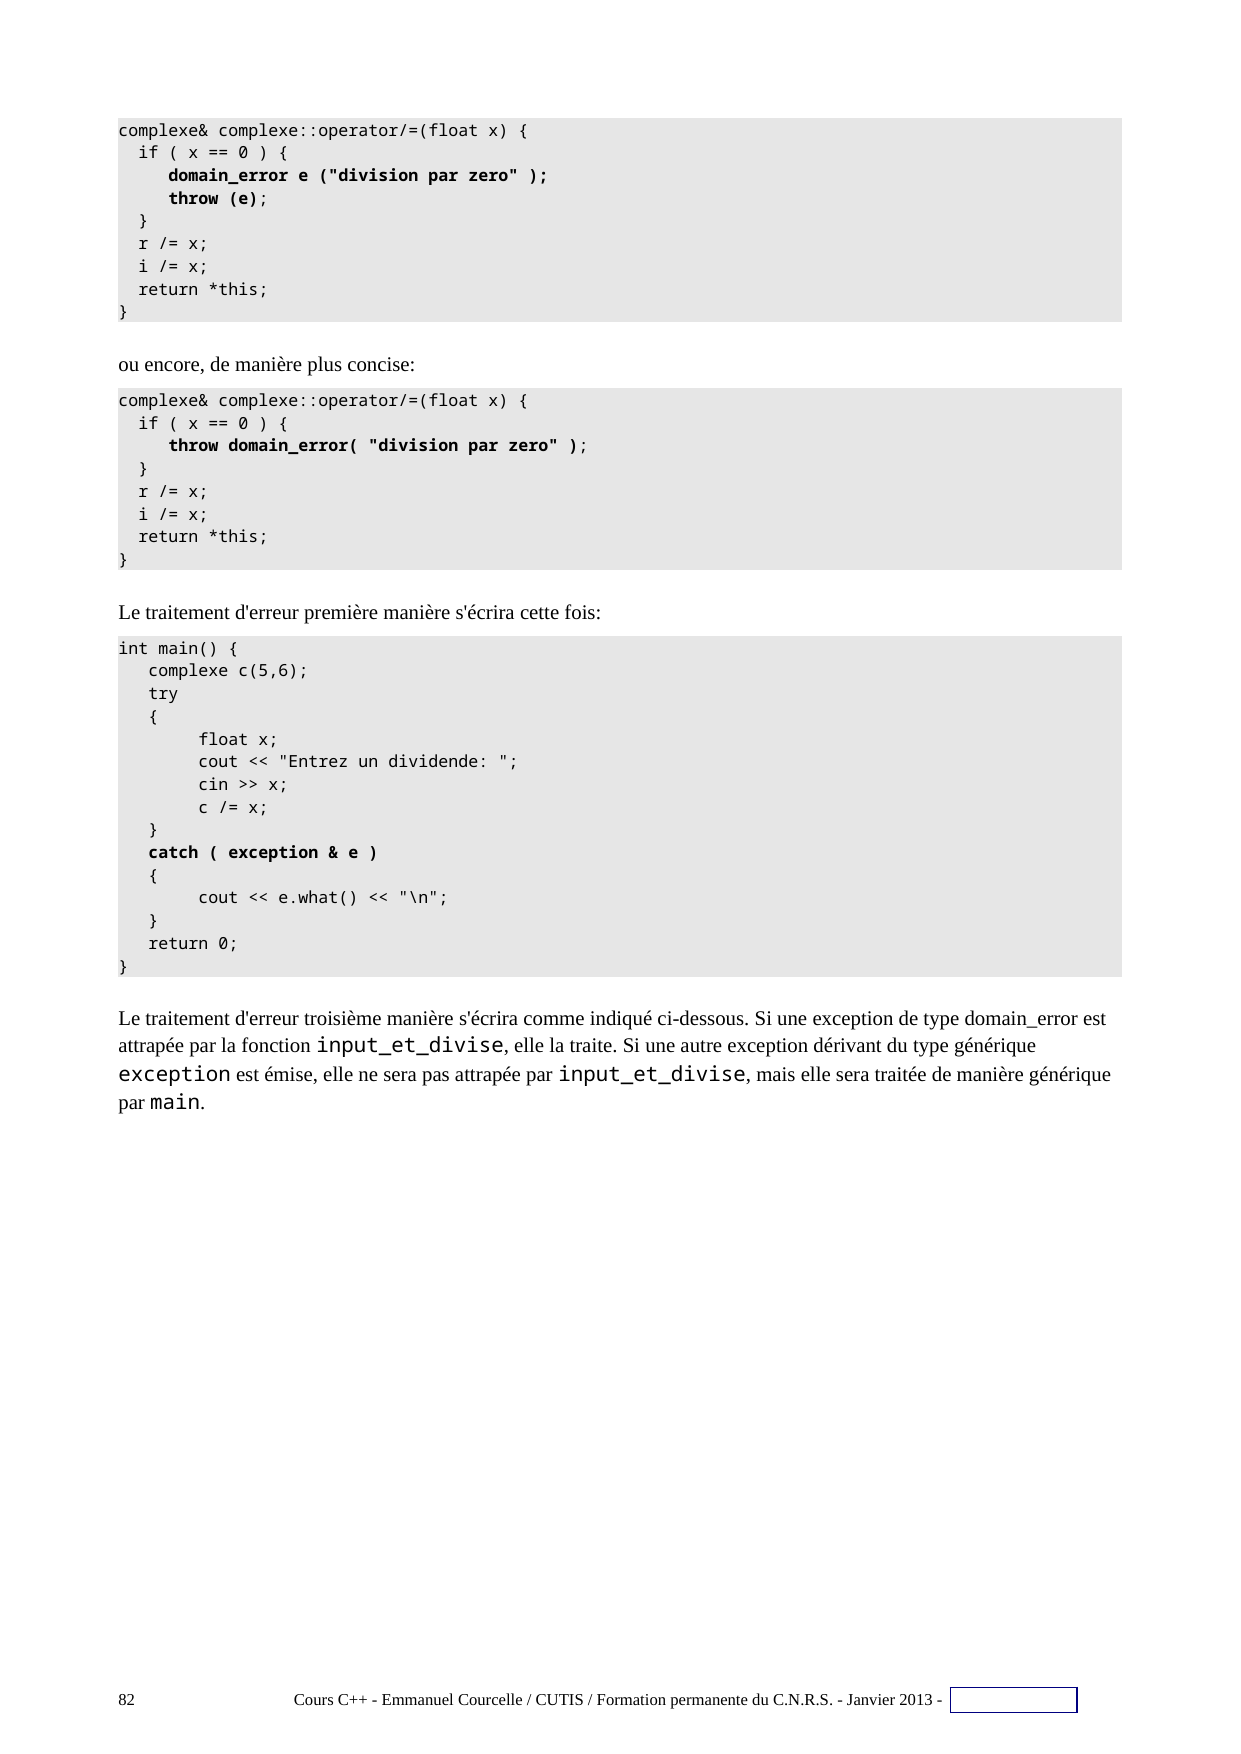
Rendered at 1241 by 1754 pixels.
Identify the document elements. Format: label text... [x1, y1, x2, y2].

text domain_error e ("division par zero" ); [118, 163, 1122, 186]
text Le traitement d'erreur première manière s'écrira cette fois: [118, 600, 1122, 624]
text return 0; [118, 931, 1122, 954]
text i /= x; [118, 254, 1122, 277]
text complexe c(5,6); [118, 659, 1122, 682]
text if ( x == 0 ) { [118, 141, 1122, 163]
text throw domain_error( "division par zero" ); [118, 434, 1122, 457]
text } [118, 300, 1122, 322]
text r /= x; [118, 479, 1122, 502]
text } [118, 818, 1122, 841]
text { [118, 704, 1122, 727]
text cout << "Entrez un dividende: "; [118, 750, 1122, 772]
text int main() { [118, 636, 1122, 659]
text cin >> x; [118, 772, 1122, 795]
text try [118, 682, 1122, 704]
text r /= x; [118, 232, 1122, 254]
text i /= x; [118, 502, 1122, 525]
text if ( x == 0 ) { [118, 411, 1122, 434]
text { [118, 863, 1122, 886]
text c /= x; [118, 795, 1122, 818]
text } [118, 547, 1122, 570]
text catch ( exception & e ) [118, 841, 1122, 863]
text Le traitement d'erreur troisième manière s'écrira comme indiqué ci-dessous. Si une exception de type domain_error est attrapée par la fonction input_et_divise, elle la traite. Si une autre exception dérivant du type générique exception est émise, elle ne sera pas attrapée par input_et_divise, mais elle sera traitée de manière générique par main. [118, 1006, 1122, 1116]
text complexe& complexe::operator/=(float x) { [118, 118, 1122, 141]
text complexe& complexe::operator/=(float x) { [118, 388, 1122, 411]
text throw (e); [118, 186, 1122, 209]
text } [118, 209, 1122, 232]
text } [118, 909, 1122, 931]
text } [118, 457, 1122, 479]
text ou encore, de manière plus concise: [118, 352, 1122, 376]
text return *this; [118, 277, 1122, 300]
text } [118, 954, 1122, 977]
text float x; [118, 727, 1122, 750]
text return *this; [118, 525, 1122, 547]
text cout << e.what() << "\n"; [118, 886, 1122, 909]
